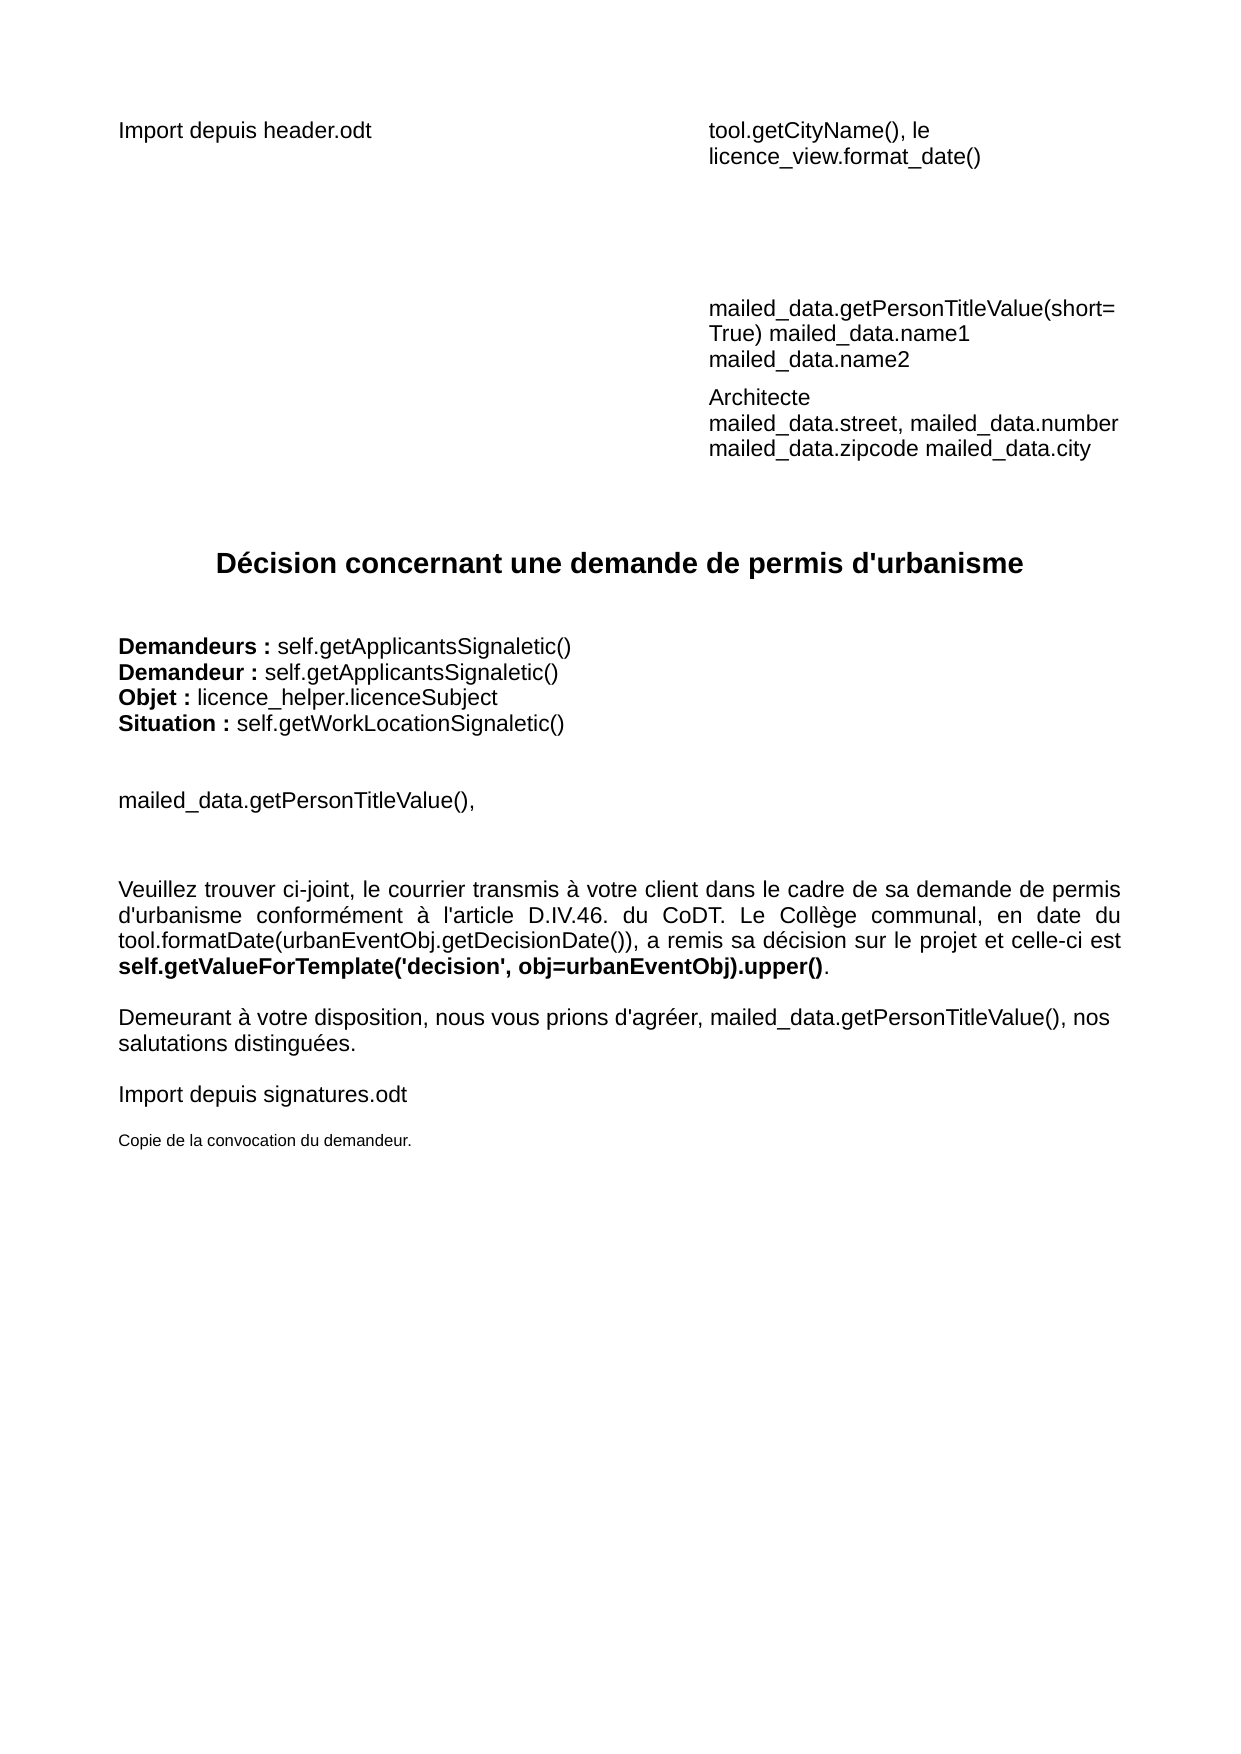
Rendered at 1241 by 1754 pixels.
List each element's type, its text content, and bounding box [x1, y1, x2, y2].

text Situation : self.getWorkLocationSignaletic() [118, 710, 1122, 736]
text Demandeurs : self.getApplicantsSignaletic() [118, 633, 1122, 659]
text Copie de la convocation du demandeur. [118, 1132, 1122, 1150]
table_header tool.getCityName(), le licence_view.format_date() mailed_data.getPersonTitleValue(short=True) mailed_data.name1 mailed_data.name2 Architecte mailed_data.street, mailed_data.number mailed_data.zipcode mailed_data.city [709, 118, 1123, 474]
table_header Import depuis header.odt [118, 118, 708, 474]
text Veuillez trouver ci-joint, le courrier transmis à votre client dans le cadre de sa demande de permis d'urbanisme conformément à l'article D.IV.46. du CoDT. Le Collège communal, en date du tool.formatDate(urbanEventObj.getDecisionDate()), a remis sa décision sur le projet et celle-ci est self.getValueForTemplate('decision', obj=urbanEventObj).upper(). [118, 877, 1122, 979]
text Objet : licence_helper.licenceSubject [118, 685, 1122, 710]
title Décision concernant une demande de permis d'urbanisme [118, 547, 1122, 580]
text Import depuis signatures.odt [118, 1082, 1122, 1107]
text mailed_data.getPersonTitleValue(), [118, 787, 1122, 813]
text Demandeur : self.getApplicantsSignaletic() [118, 659, 1122, 685]
text Demeurant à votre disposition, nous vous prions d'agréer, mailed_data.getPersonTitleValue(), nos salutations distinguées. [118, 1005, 1122, 1056]
